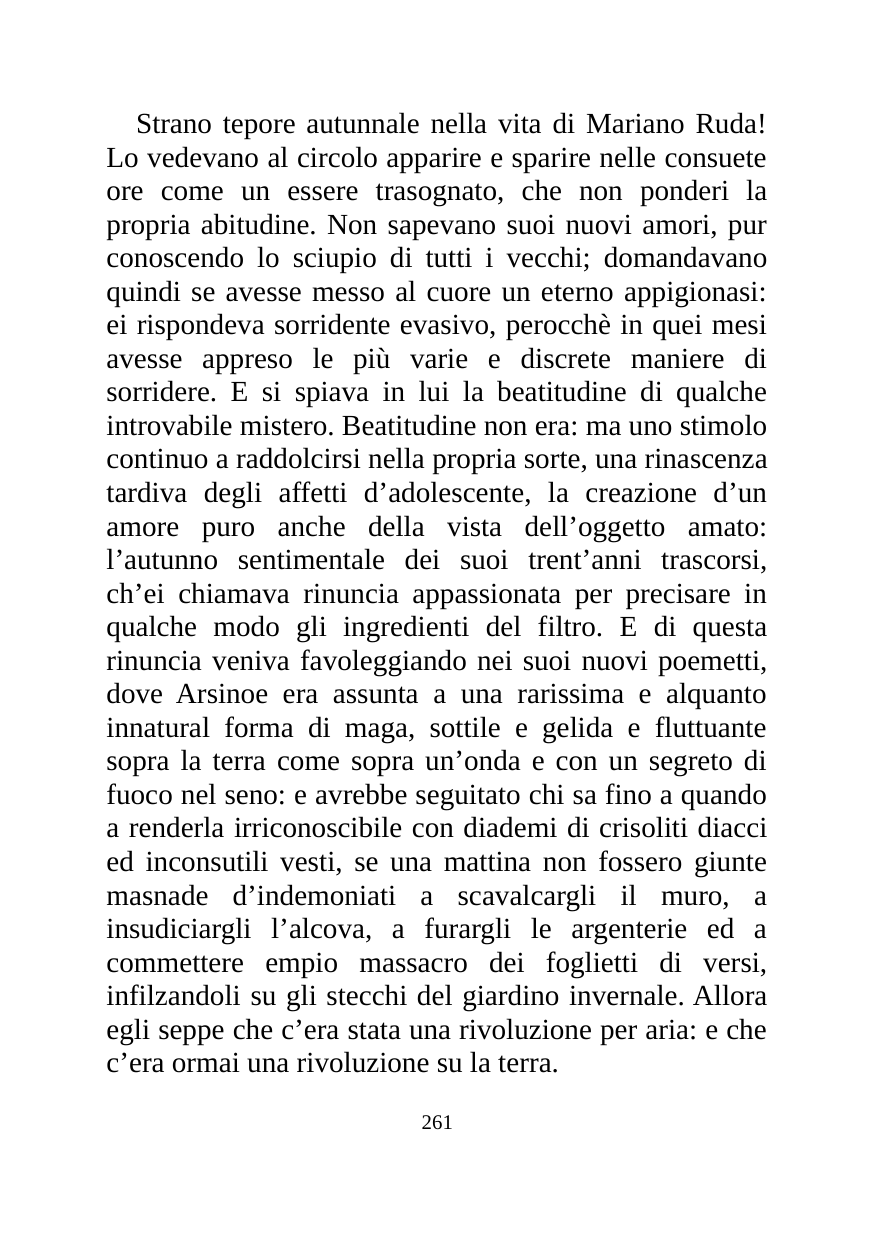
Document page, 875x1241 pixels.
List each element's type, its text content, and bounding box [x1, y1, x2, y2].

text Strano tepore autunnale nella vita di Mariano Ruda! Lo vedevano al circolo apparire e sparire nelle consuete ore come un essere trasognato, che non ponderi la propria abitudine. Non sapevano suoi nuovi amori, pur conoscendo lo sciupio di tutti i vecchi; domandavano quindi se avesse messo al cuore un eterno appigionasi: ei rispondeva sorridente evasivo, perocchè in quei mesi avesse appreso le più varie e discrete maniere di sorridere. E si spiava in lui la beatitudine di qualche introvabile mistero. Beatitudine non era: ma uno stimolo continuo a raddolcirsi nella propria sorte, una rinascenza tardiva degli affetti d’adolescente, la creazione d’un amore puro anche della vista dell’oggetto amato: l’autunno sentimentale dei suoi trent’anni trascorsi, ch’ei chiamava rinuncia appassionata per precisare in qualche modo gli ingredienti del filtro. E di questa rinuncia veniva favoleggiando nei suoi nuovi poemetti, dove Arsinoe era assunta a una rarissima e alquanto innatural forma di maga, sottile e gelida e fluttuante sopra la terra come sopra un’onda e con un segreto di fuoco nel seno: e avrebbe seguitato chi sa fino a quando a renderla irriconoscibile con diademi di crisoliti diacci ed inconsutili vesti, se una mattina non fossero giunte masnade d’indemoniati a scavalcargli il muro, a insudiciargli l’alcova, a furargli le argenterie ed a commettere empio massacro dei foglietti di versi, infilzandoli su gli stecchi del giardino invernale. Allora egli seppe che c’era stata una rivoluzione per aria: e che c’era ormai una rivoluzione su la terra. [106, 106, 768, 1079]
